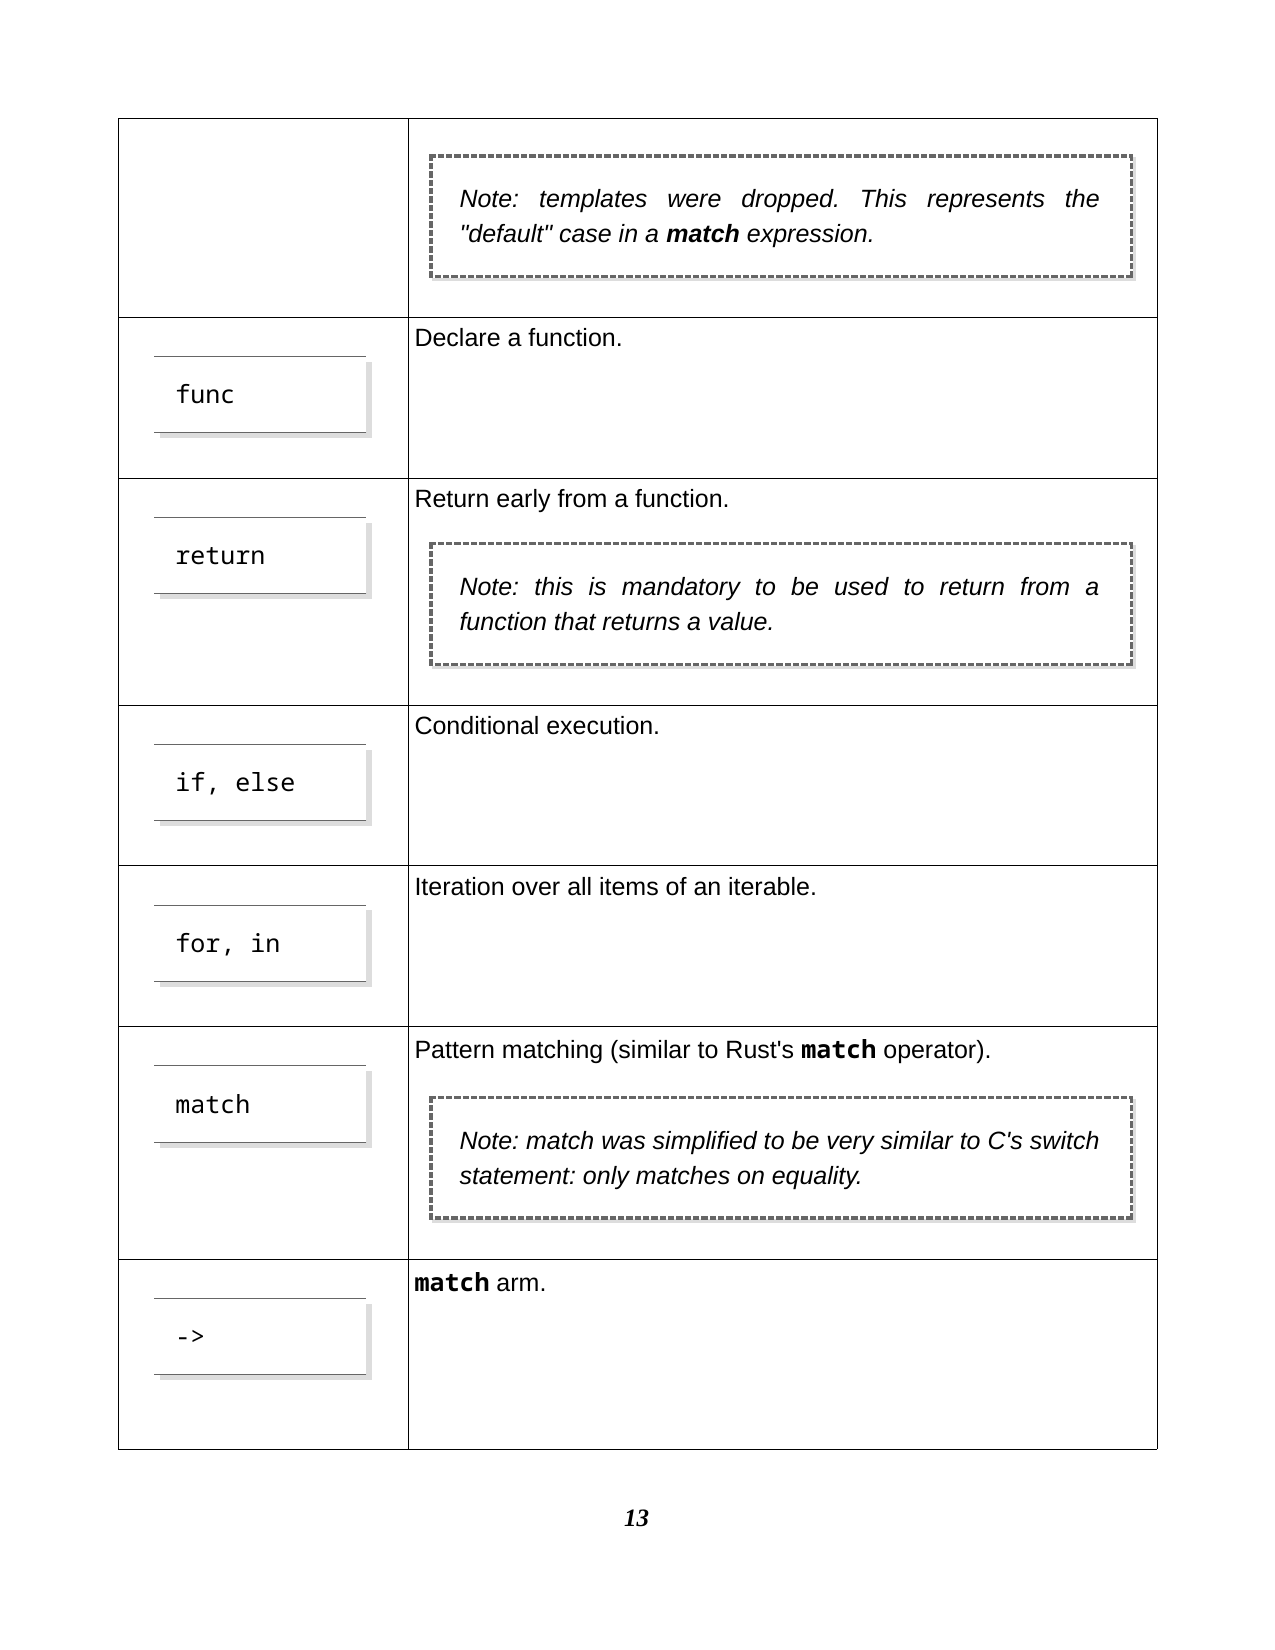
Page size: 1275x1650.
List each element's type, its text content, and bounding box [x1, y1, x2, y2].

table_cell for, in [119, 866, 408, 1026]
table_cell Note: templates were dropped. This represents the "default" case in a match expression. [409, 119, 1157, 317]
table_cell if, else [119, 706, 408, 865]
table_cell match arm. [409, 1260, 1157, 1449]
table_cell Iteration over all items of an iterable. [409, 866, 1157, 1026]
table_cell match [119, 1027, 408, 1259]
table_cell [119, 119, 408, 317]
table_cell Return early from a function. Note: this is mandatory to be used to return from a function that returns a value. [409, 479, 1157, 705]
table_cell -> [119, 1260, 408, 1449]
table_cell return [119, 479, 408, 705]
table_cell Pattern matching (similar to Rust's match operator). Note: match was simplified to be very similar to C's switch statement: only matches on equality. [409, 1027, 1157, 1259]
table_cell func [119, 318, 408, 477]
table_cell Declare a function. [409, 318, 1157, 477]
table_cell Conditional execution. [409, 706, 1157, 865]
